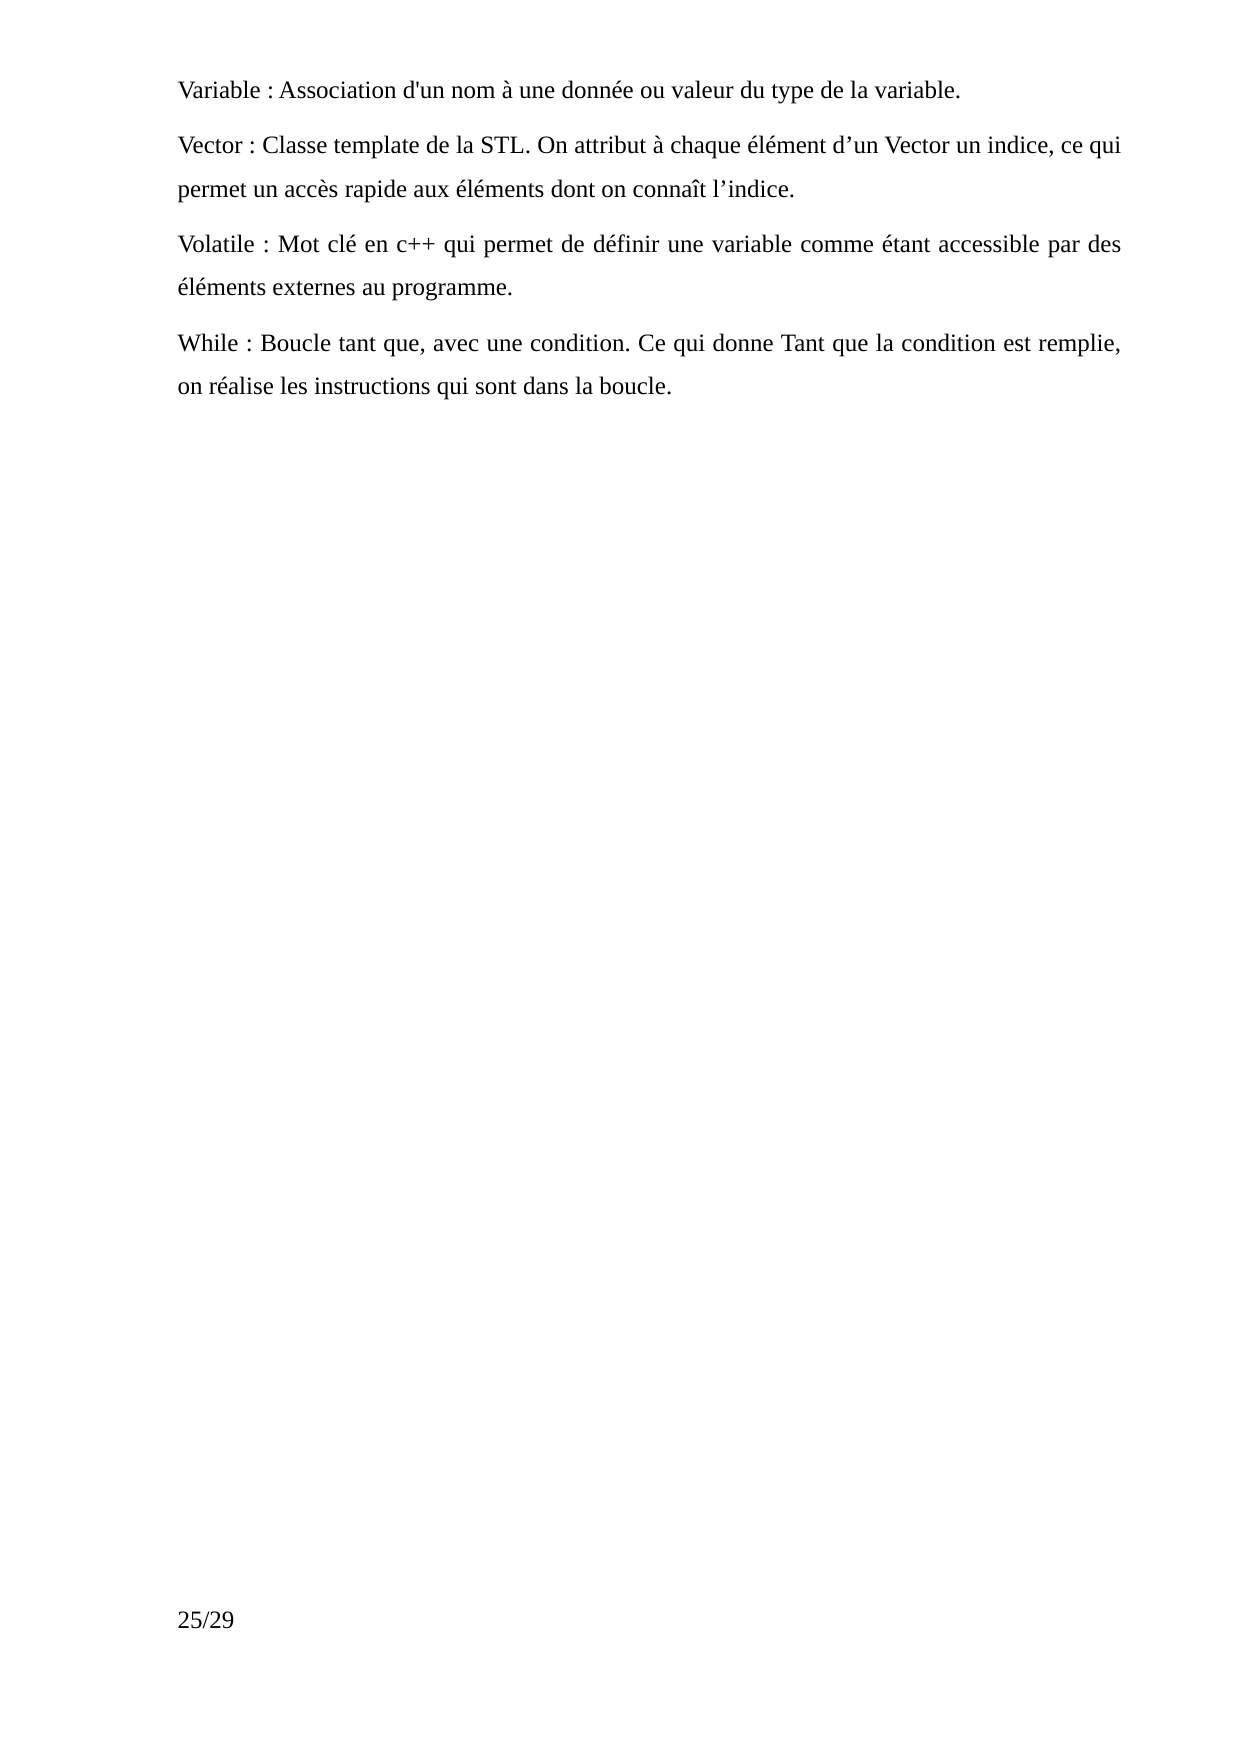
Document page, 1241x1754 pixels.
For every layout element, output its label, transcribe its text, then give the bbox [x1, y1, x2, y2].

text While : Boucle tant que, avec une condition. Ce qui donne Tant que la condition est remplie, on réalise les instructions qui sont dans la boucle. [177, 328, 1122, 400]
text Vector : Classe template de la STL. On attribut à chaque élément d’un Vector un indice, ce qui permet un accès rapide aux éléments dont on connaît l’indice. [177, 131, 1122, 202]
text Volatile : Mot clé en c++ qui permet de définir une variable comme étant accessible par des éléments externes au programme. [177, 229, 1122, 301]
text Variable : Association d'un nom à une donnée ou valeur du type de la variable. [177, 75, 1122, 104]
